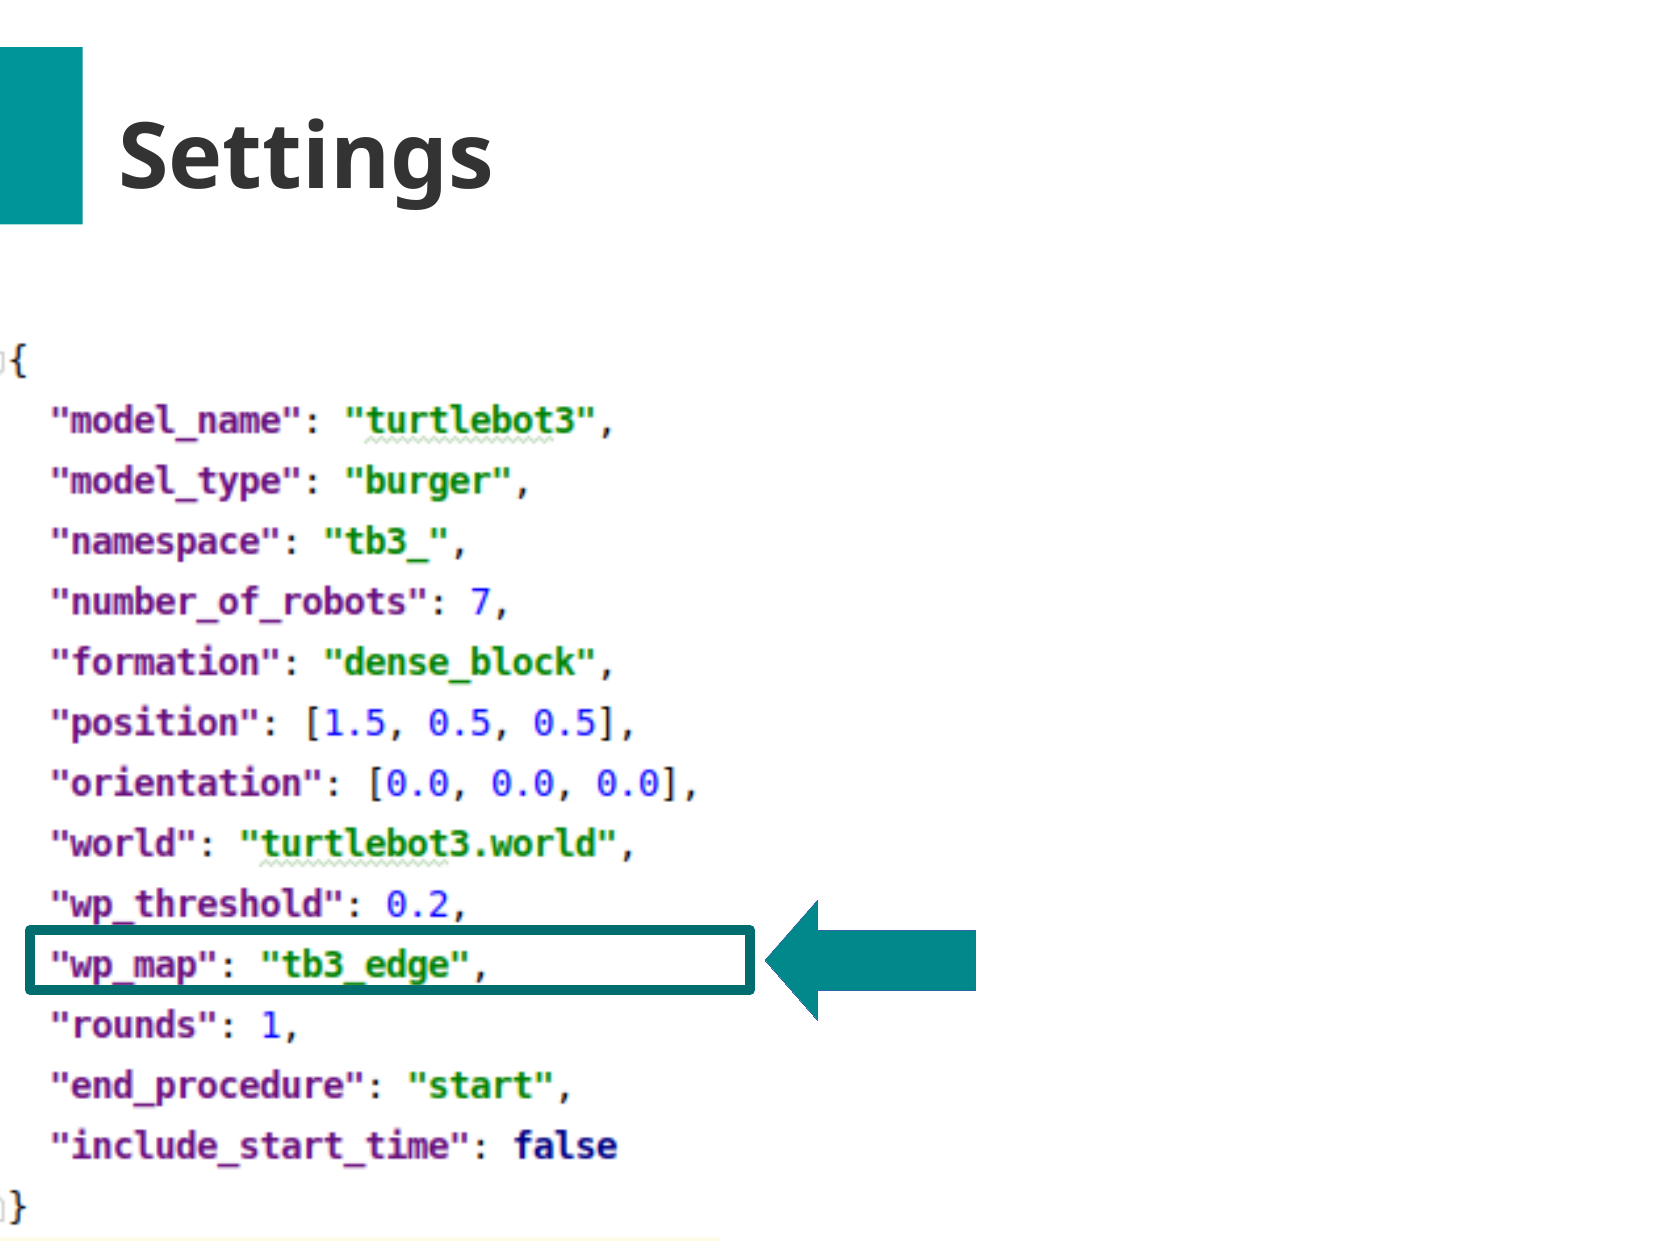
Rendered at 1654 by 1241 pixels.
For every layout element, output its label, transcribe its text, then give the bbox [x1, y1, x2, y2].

picture [35, 935, 720, 985]
text_box [765, 900, 976, 1021]
title Settings [118, 49, 1571, 257]
picture [0, 334, 720, 1241]
